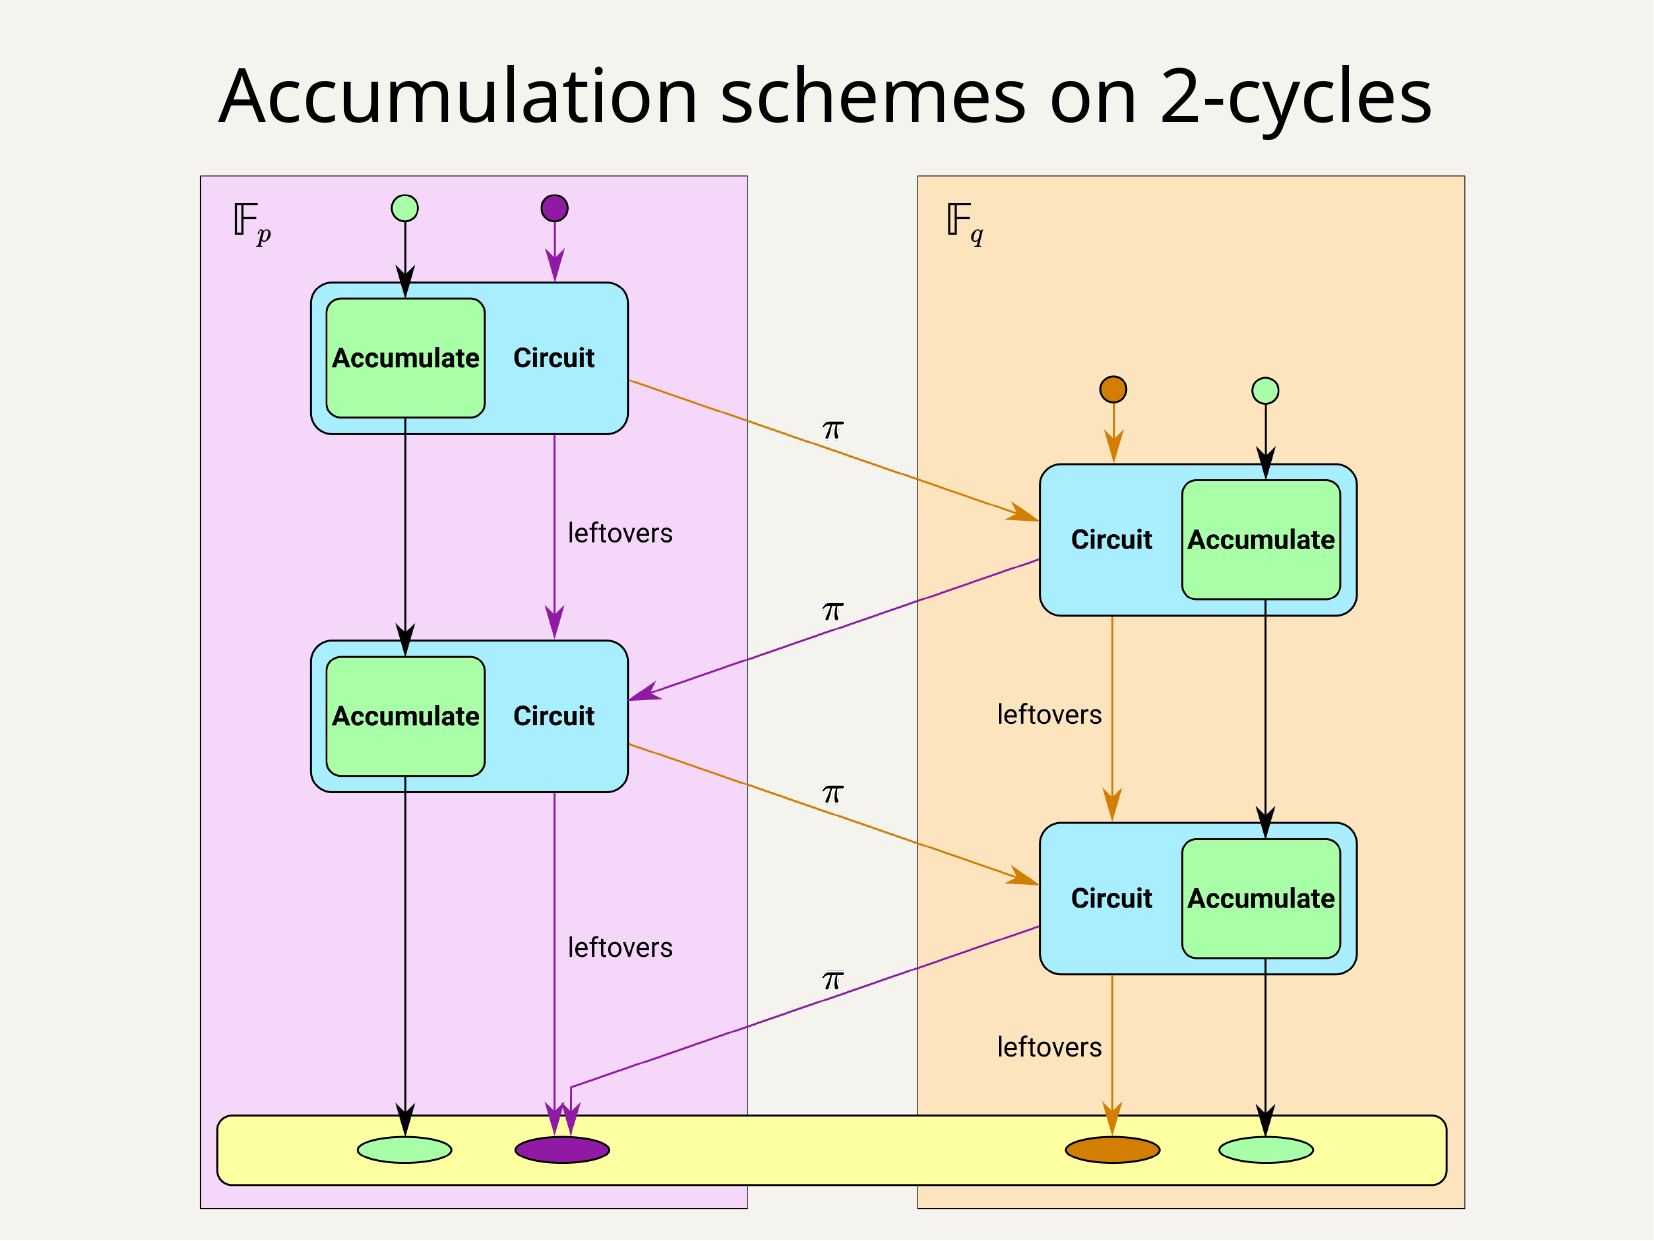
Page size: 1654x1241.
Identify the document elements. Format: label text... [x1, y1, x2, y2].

title Accumulation schemes on 2-cycles [82, 23, 1571, 164]
picture [141, 165, 1524, 1217]
